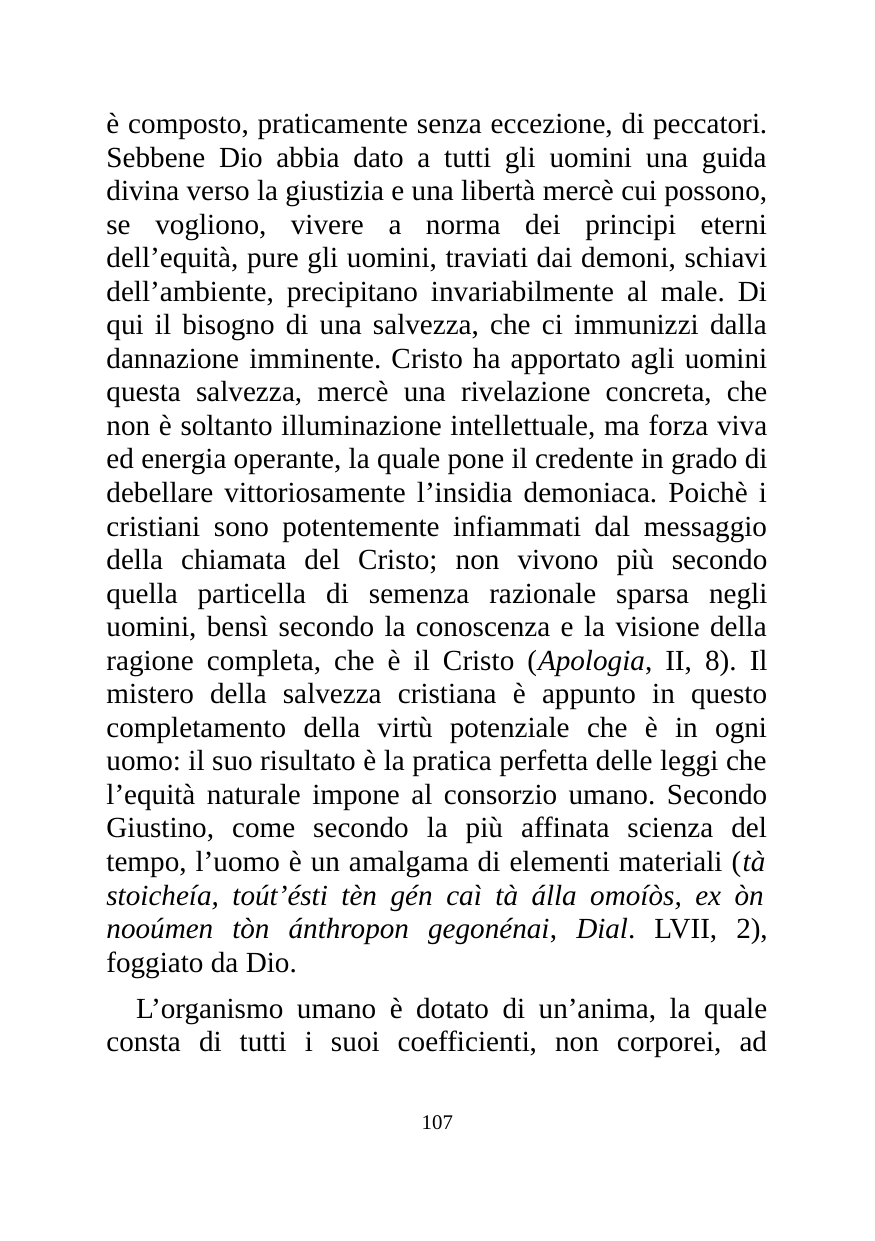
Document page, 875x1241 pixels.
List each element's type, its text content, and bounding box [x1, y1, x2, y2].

text L’organismo umano è dotato di un’anima, la quale consta di tutti i suoi coefficienti, non corporei, ad [106, 991, 768, 1058]
text è composto, praticamente senza eccezione, di peccatori. Sebbene Dio abbia dato a tutti gli uomini una guida divina verso la giustizia e una libertà mercè cui possono, se vogliono, vivere a norma dei principi eterni dell’equità, pure gli uomini, traviati dai demoni, schiavi dell’ambiente, precipitano invariabilmente al male. Di qui il bisogno di una salvezza, che ci immunizzi dalla dannazione imminente. Cristo ha apportato agli uomini questa salvezza, mercè una rivelazione concreta, che non è soltanto illuminazione intellettuale, ma forza viva ed energia operante, la quale pone il credente in grado di debellare vittoriosamente l’insidia demoniaca. Poichè i cristiani sono potentemente infiammati dal messaggio della chiamata del Cristo; non vivono più secondo quella particella di semenza razionale sparsa negli uomini, bensì secondo la conoscenza e la visione della ragione completa, che è il Cristo (Apologia, II, 8). Il mistero della salvezza cristiana è appunto in questo completamento della virtù potenziale che è in ogni uomo: il suo risultato è la pratica perfetta delle leggi che l’equità naturale impone al consorzio umano. Secondo Giustino, come secondo la più affinata scienza del tempo, l’uomo è un amalgama di elementi materiali (tà stoicheía, toút’ésti tèn gén caì tà álla omoíòs, ex òn nooúmen tòn ánthropon gegonénai, Dial. LVII, 2), foggiato da Dio. [106, 106, 768, 978]
